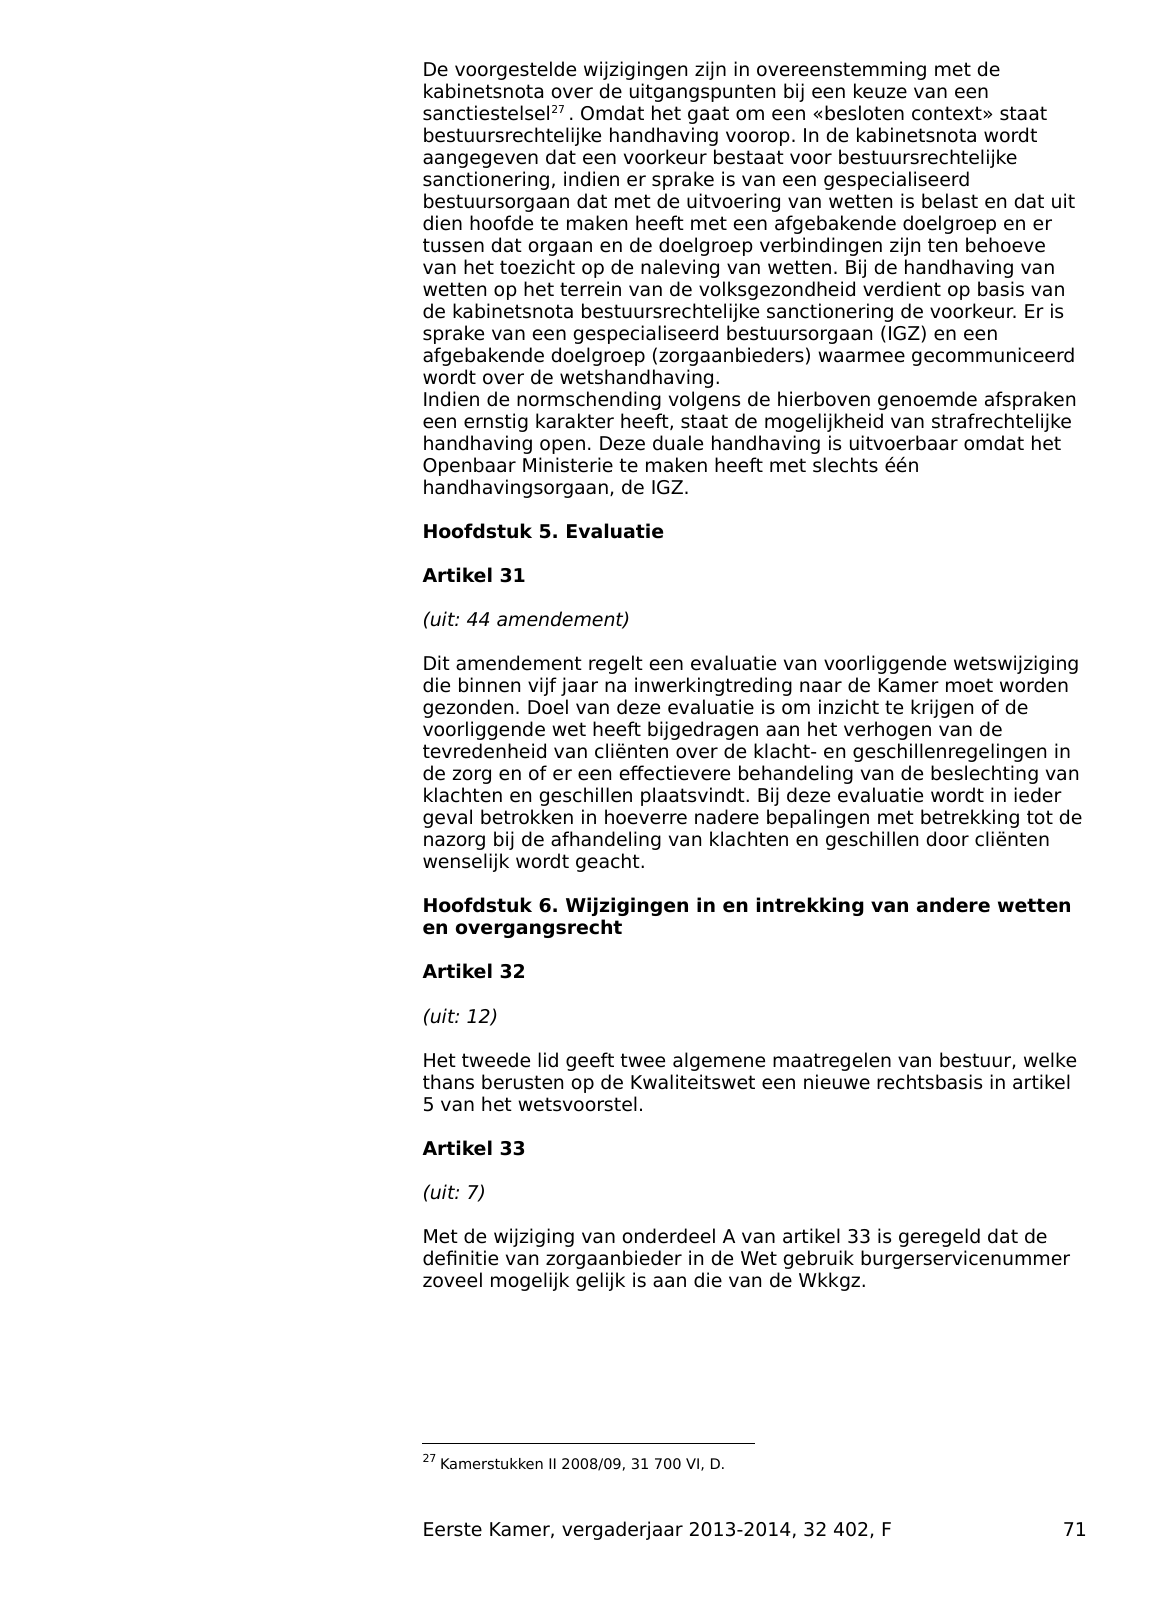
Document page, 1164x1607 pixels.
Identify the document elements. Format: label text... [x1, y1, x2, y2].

text Het tweede lid geeft twee algemene maatregelen van bestuur, welke thans berusten op de Kwaliteitswet een nieuwe rechtsbasis in artikel 5 van het wetsvoorstel. [422, 1050, 1087, 1116]
text Dit amendement regelt een evaluatie van voorliggende wetswijziging die binnen vijf jaar na inwerkingtreding naar de Kamer moet worden gezonden. Doel van deze evaluatie is om inzicht te krijgen of de voorliggende wet heeft bijgedragen aan het verhogen van de tevredenheid van cliënten over de klacht- en geschillenregelingen in de zorg en of er een effectievere behandeling van de beslechting van klachten en geschillen plaatsvindt. Bij deze evaluatie wordt in ieder geval betrokken in hoeverre nadere bepalingen met betrekking tot de nazorg bij de afhandeling van klachten en geschillen door cliënten wenselijk wordt geacht. [422, 653, 1087, 873]
subtitle (uit: 44 amendement) [422, 609, 1087, 631]
subtitle Artikel 33 [422, 1138, 1087, 1160]
subtitle Artikel 32 [422, 961, 1087, 983]
subtitle (uit: 7) [422, 1182, 1087, 1204]
subtitle Artikel 31 [422, 565, 1087, 587]
subtitle (uit: 12) [422, 1006, 1087, 1028]
text Kamerstukken II 2008/09, 31 700 VI, D. [422, 1452, 1087, 1474]
text Indien de normschending volgens de hierboven genoemde afspraken een ernstig karakter heeft, staat de mogelijkheid van strafrechtelijke handhaving open. Deze duale handhaving is uitvoerbaar omdat het Openbaar Ministerie te maken heeft met slechts één handhavingsorgaan, de IGZ. [422, 389, 1087, 499]
text De voorgestelde wijzigingen zijn in overeenstemming met de kabinetsnota over de uitgangspunten bij een keuze van een sanctiestelsel. Omdat het gaat om een «besloten context» staat bestuursrechtelijke handhaving voorop. In de kabinetsnota wordt aangegeven dat een voorkeur bestaat voor bestuursrechtelijke sanctionering, indien er sprake is van een gespecialiseerd bestuursorgaan dat met de uitvoering van wetten is belast en dat uit dien hoofde te maken heeft met een afgebakende doelgroep en er tussen dat orgaan en de doelgroep verbindingen zijn ten behoeve van het toezicht op de naleving van wetten. Bij de handhaving van wetten op het terrein van de volksgezondheid verdient op basis van de kabinetsnota bestuursrechtelijke sanctionering de voorkeur. Er is sprake van een gespecialiseerd bestuursorgaan (IGZ) en een afgebakende doelgroep (zorgaanbieders) waarmee gecommuniceerd wordt over de wetshandhaving. [422, 59, 1087, 389]
text Met de wijziging van onderdeel A van artikel 33 is geregeld dat de definitie van zorgaanbieder in de Wet gebruik burgerservicenummer zoveel mogelijk gelijk is aan die van de Wkkgz. [422, 1226, 1087, 1292]
subtitle Hoofdstuk 6. Wijzigingen in en intrekking van andere wetten en overgangsrecht [422, 895, 1087, 939]
subtitle Hoofdstuk 5. Evaluatie [422, 521, 1087, 543]
